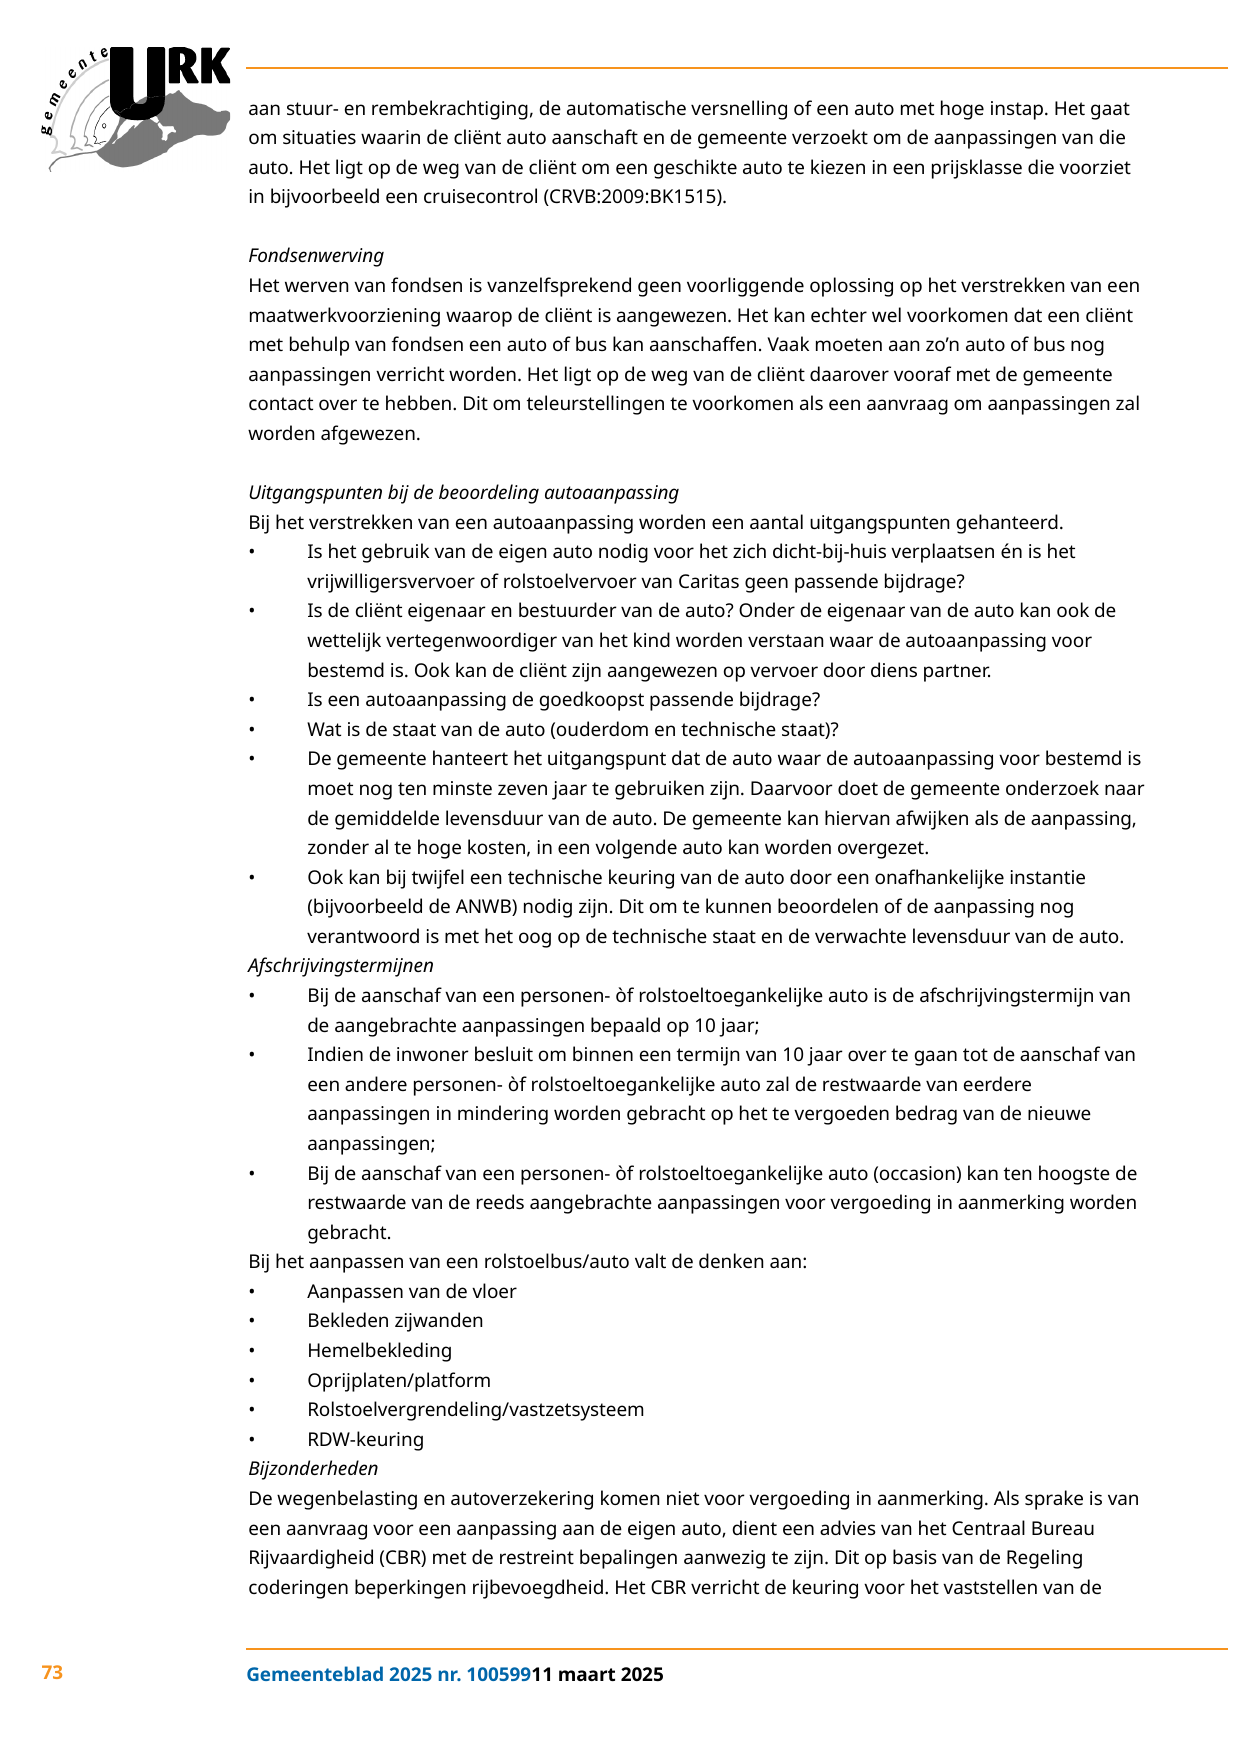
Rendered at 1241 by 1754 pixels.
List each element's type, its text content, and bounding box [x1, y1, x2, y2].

text Bij het verstrekken van een autoaanpassing worden een aantal uitgangspunten gehanteerd. [248, 509, 1152, 535]
text Fondsenwerving [248, 243, 1152, 268]
list Oprijplaten/platform [248, 1367, 1152, 1393]
text Afschrijvingstermijnen [248, 953, 1152, 978]
list Bij de aanschaf van een personen- òf rolstoeltoegankelijke auto (occasion) kan ten hoogste de restwaarde van de reeds aangebrachte aanpassingen voor vergoeding in aanmerking worden gebracht. [248, 1160, 1152, 1245]
list Bekleden zijwanden [248, 1308, 1152, 1333]
text De wegenbelasting en autoverzekering komen niet voor vergoeding in aanmerking. Als sprake is van een aanvraag voor een aanpassing aan de eigen auto, dient een advies van het Centraal Bureau Rijvaardigheid (CBR) met de restreint bepalingen aanwezig te zijn. Dit op basis van de Regeling coderingen beperkingen rijbevoegdheid. Het CBR verricht de keuring voor het vaststellen van de [248, 1485, 1152, 1600]
list Wat is de staat van de auto (ouderdom en technische staat)? [248, 716, 1152, 742]
list Aanpassen van de vloer [248, 1278, 1152, 1304]
list Rolstoelvergrendeling/vastzetsysteem [248, 1396, 1152, 1422]
list De gemeente hanteert het uitgangspunt dat de auto waar de autoaanpassing voor bestemd is moet nog ten minste zeven jaar te gebruiken zijn. Daarvoor doet de gemeente onderzoek naar de gemiddelde levensduur van de auto. De gemeente kan hiervan afwijken als de aanpassing, zonder al te hoge kosten, in een volgende auto kan worden overgezet. [248, 746, 1152, 860]
list Is een autoaanpassing de goedkoopst passende bijdrage? [248, 686, 1152, 712]
list Hemelbekleding [248, 1337, 1152, 1363]
text aan stuur- en rembekrachtiging, de automatische versnelling of een auto met hoge instap. Het gaat om situaties waarin de cliënt auto aanschaft en de gemeente verzoekt om de aanpassingen van die auto. Het ligt op de weg van de cliënt om een geschikte auto te kiezen in een prijsklasse die voorziet in bijvoorbeeld een cruisecontrol (CRVB:2009:BK1515). [248, 95, 1152, 209]
text Bij het aanpassen van een rolstoelbus/auto valt de denken aan: [248, 1248, 1152, 1274]
list Is het gebruik van de eigen auto nodig voor het zich dicht-bij-huis verplaatsen én is het vrijwilligersvervoer of rolstoelvervoer van Caritas geen passende bijdrage? [248, 538, 1152, 594]
picture [41, 47, 231, 172]
list RDW-keuring [248, 1426, 1152, 1452]
text Bijzonderheden [248, 1456, 1152, 1481]
text Het werven van fondsen is vanzelfsprekend geen voorliggende oplossing op het verstrekken van een maatwerkvoorziening waarop de cliënt is aangewezen. Het kan echter wel voorkomen dat een cliënt met behulp van fondsen een auto of bus kan aanschaffen. Vaak moeten aan zo’n auto of bus nog aanpassingen verricht worden. Het ligt op de weg van de cliënt daarover vooraf met de gemeente contact over te hebben. Dit om teleurstellingen te voorkomen als een aanvraag om aanpassingen zal worden afgewezen. [248, 272, 1152, 446]
list Ook kan bij twijfel een technische keuring van de auto door een onafhankelijke instantie (bijvoorbeeld de ANWB) nodig zijn. Dit om te kunnen beoordelen of de aanpassing nog verantwoord is met het oog op de technische staat en de verwachte levensduur van de auto. [248, 864, 1152, 949]
list Bij de aanschaf van een personen- òf rolstoeltoegankelijke auto is de afschrijvingstermijn van de aangebrachte aanpassingen bepaald op 10 jaar; [248, 982, 1152, 1038]
text Uitgangspunten bij de beoordeling autoaanpassing [248, 479, 1152, 505]
list Indien de inwoner besluit om binnen een termijn van 10 jaar over te gaan tot de aanschaf van een andere personen- òf rolstoeltoegankelijke auto zal de restwaarde van eerdere aanpassingen in mindering worden gebracht op het te vergoeden bedrag van de nieuwe aanpassingen; [248, 1041, 1152, 1156]
list Is de cliënt eigenaar en bestuurder van de auto? Onder de eigenaar van de auto kan ook de wettelijk vertegenwoordiger van het kind worden verstaan waar de autoaanpassing voor bestemd is. Ook kan de cliënt zijn aangewezen op vervoer door diens partner. [248, 598, 1152, 683]
